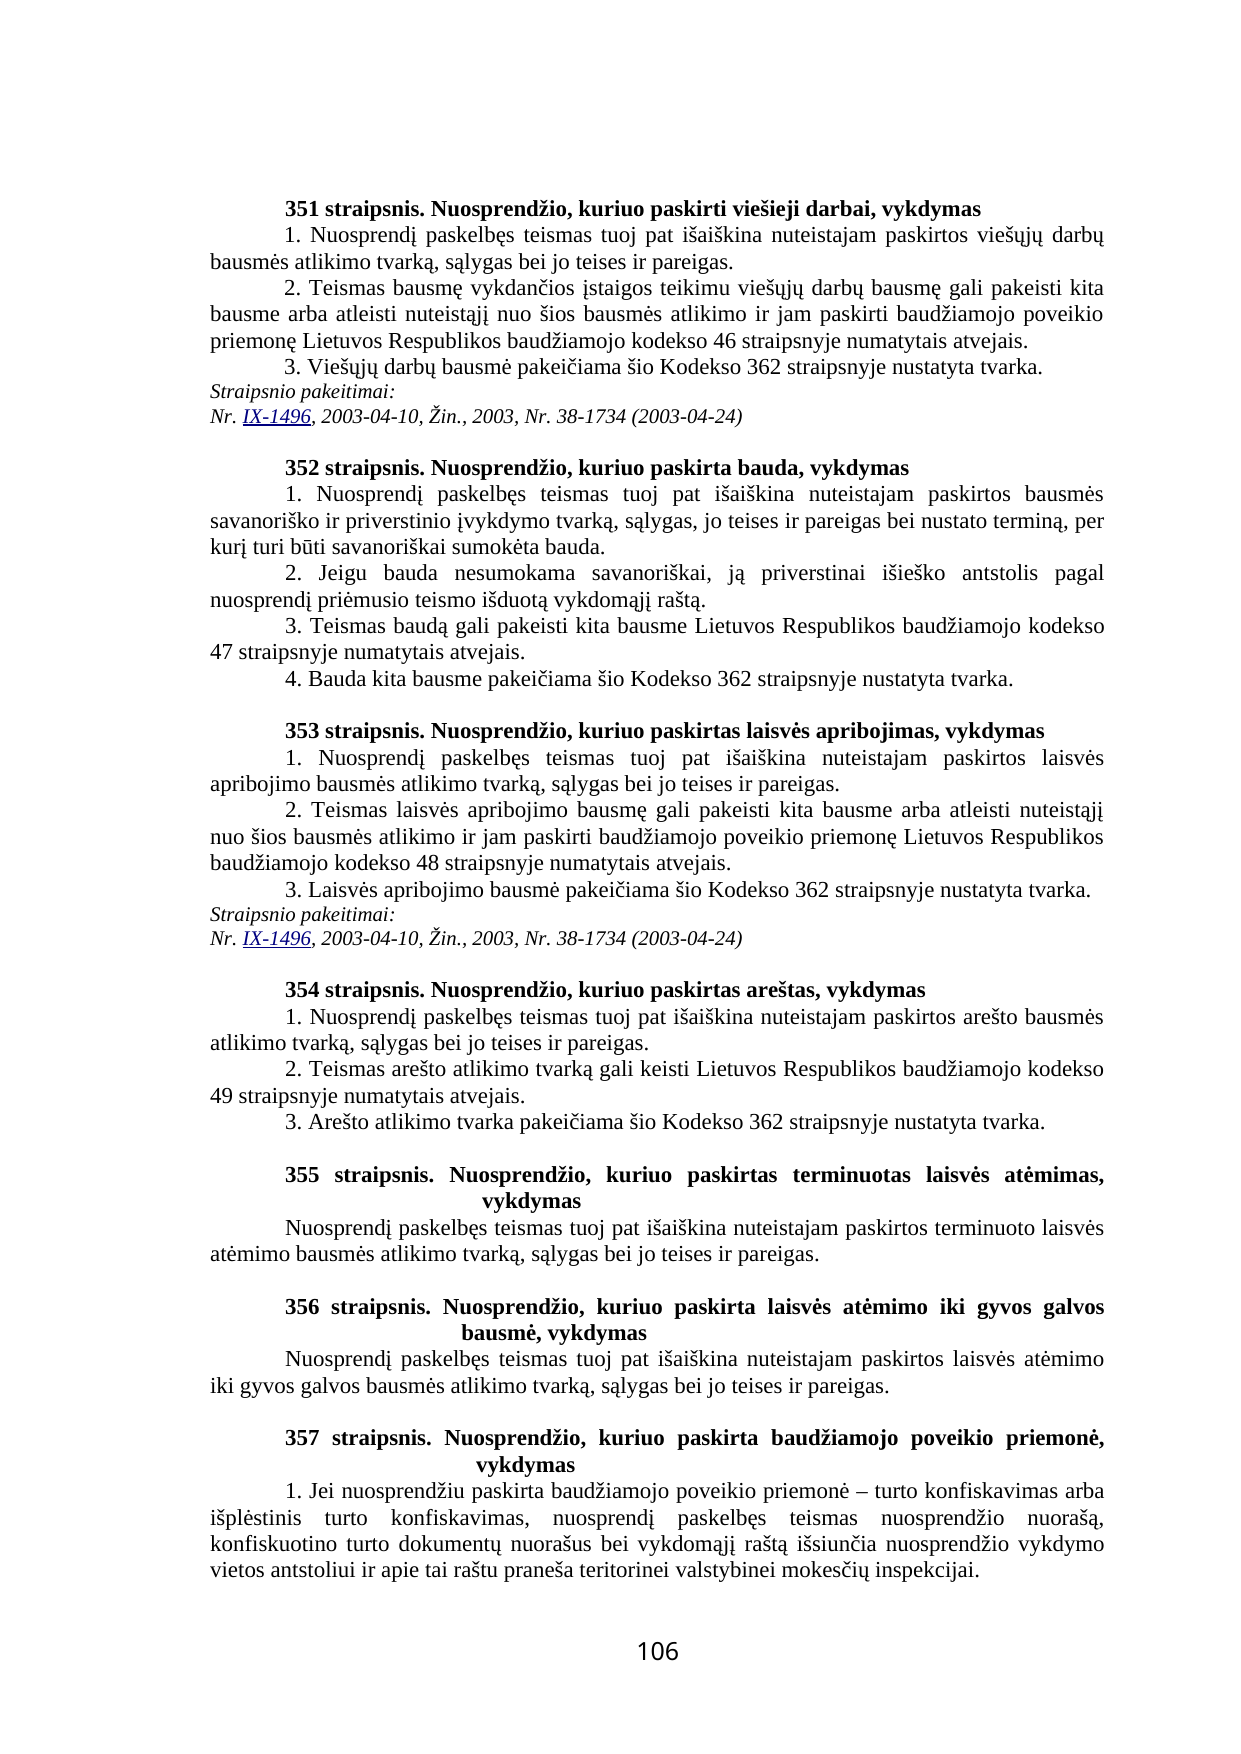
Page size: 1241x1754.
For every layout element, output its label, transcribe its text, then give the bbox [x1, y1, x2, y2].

text 2. Teismas laisvės apribojimo bausmę gali pakeisti kita bausme arba atleisti nuteistąjį nuo šios bausmės atlikimo ir jam paskirti baudžiamojo poveikio priemonę Lietuvos Respublikos baudžiamojo kodekso 48 straipsnyje numatytais atvejais. [210, 797, 1106, 876]
text 356 straipsnis. Nuosprendžio, kuriuo paskirta laisvės atėmimo iki gyvos galvos bausmė, vykdymas [285, 1293, 1106, 1345]
text Straipsnio pakeitimai: [210, 902, 1106, 926]
text 4. Bauda kita bausme pakeičiama šio Kodekso 362 straipsnyje nustatyta tvarka. [210, 665, 1106, 691]
text 3. Arešto atlikimo tvarka pakeičiama šio Kodekso 362 straipsnyje nustatyta tvarka. [210, 1108, 1106, 1134]
text Nr. IX-1496, 2003-04-10, Žin., 2003, Nr. 38-1734 (2003-04-24) [210, 403, 1106, 428]
text Nuosprendį paskelbęs teismas tuoj pat išaiškina nuteistajam paskirtos terminuoto laisvės atėmimo bausmės atlikimo tvarką, sąlygas bei jo teises ir pareigas. [210, 1214, 1106, 1266]
text 3. Viešųjų darbų bausmė pakeičiama šio Kodekso 362 straipsnyje nustatyta tvarka. [210, 353, 1106, 379]
text 357 straipsnis. Nuosprendžio, kuriuo paskirta baudžiamojo poveikio priemonė, vykdymas [285, 1424, 1106, 1477]
text 3. Teismas baudą gali pakeisti kita bausme Lietuvos Respublikos baudžiamojo kodekso 47 straipsnyje numatytais atvejais. [210, 612, 1106, 665]
text 354 straipsnis. Nuosprendžio, kuriuo paskirtas areštas, vykdymas [210, 976, 1106, 1003]
text 352 straipsnis. Nuosprendžio, kuriuo paskirta bauda, vykdymas [210, 454, 1106, 480]
text 2. Jeigu bauda nesumokama savanoriškai, ją priverstinai išieško antstolis pagal nuosprendį priėmusio teismo išduotą vykdomąjį raštą. [210, 559, 1106, 612]
text 1. Nuosprendį paskelbęs teismas tuoj pat išaiškina nuteistajam paskirtos viešųjų darbų bausmės atlikimo tvarką, sąlygas bei jo teises ir pareigas. [210, 221, 1106, 274]
text 351 straipsnis. Nuosprendžio, kuriuo paskirti viešieji darbai, vykdymas [210, 195, 1106, 221]
text 1. Nuosprendį paskelbęs teismas tuoj pat išaiškina nuteistajam paskirtos bausmės savanoriško ir priverstinio įvykdymo tvarką, sąlygas, jo teises ir pareigas bei nustato terminą, per kurį turi būti savanoriškai sumokėta bauda. [210, 480, 1106, 559]
text 2. Teismas bausmę vykdančios įstaigos teikimu viešųjų darbų bausmę gali pakeisti kita bausme arba atleisti nuteistąjį nuo šios bausmės atlikimo ir jam paskirti baudžiamojo poveikio priemonę Lietuvos Respublikos baudžiamojo kodekso 46 straipsnyje numatytais atvejais. [210, 274, 1106, 353]
text Nr. IX-1496, 2003-04-10, Žin., 2003, Nr. 38-1734 (2003-04-24) [210, 926, 1106, 950]
text 3. Laisvės apribojimo bausmė pakeičiama šio Kodekso 362 straipsnyje nustatyta tvarka. [210, 876, 1106, 902]
text 355 straipsnis. Nuosprendžio, kuriuo paskirtas terminuotas laisvės atėmimas, vykdymas [285, 1161, 1106, 1214]
text 1. Jei nuosprendžiu paskirta baudžiamojo poveikio priemonė – turto konfiskavimas arba išplėstinis turto konfiskavimas, nuosprendį paskelbęs teismas nuosprendžio nuorašą, konfiskuotino turto dokumentų nuorašus bei vykdomąjį raštą išsiunčia nuosprendžio vykdymo vietos antstoliui ir apie tai raštu praneša teritorinei valstybinei mokesčių inspekcijai. [210, 1477, 1106, 1583]
text 353 straipsnis. Nuosprendžio, kuriuo paskirtas laisvės apribojimas, vykdymas [285, 717, 1106, 744]
text 1. Nuosprendį paskelbęs teismas tuoj pat išaiškina nuteistajam paskirtos arešto bausmės atlikimo tvarką, sąlygas bei jo teises ir pareigas. [210, 1003, 1106, 1056]
text Nuosprendį paskelbęs teismas tuoj pat išaiškina nuteistajam paskirtos laisvės atėmimo iki gyvos galvos bausmės atlikimo tvarką, sąlygas bei jo teises ir pareigas. [210, 1345, 1106, 1398]
text Straipsnio pakeitimai: [210, 379, 1106, 403]
text 1. Nuosprendį paskelbęs teismas tuoj pat išaiškina nuteistajam paskirtos laisvės apribojimo bausmės atlikimo tvarką, sąlygas bei jo teises ir pareigas. [210, 744, 1106, 797]
text 2. Teismas arešto atlikimo tvarką gali keisti Lietuvos Respublikos baudžiamojo kodekso 49 straipsnyje numatytais atvejais. [210, 1056, 1106, 1108]
